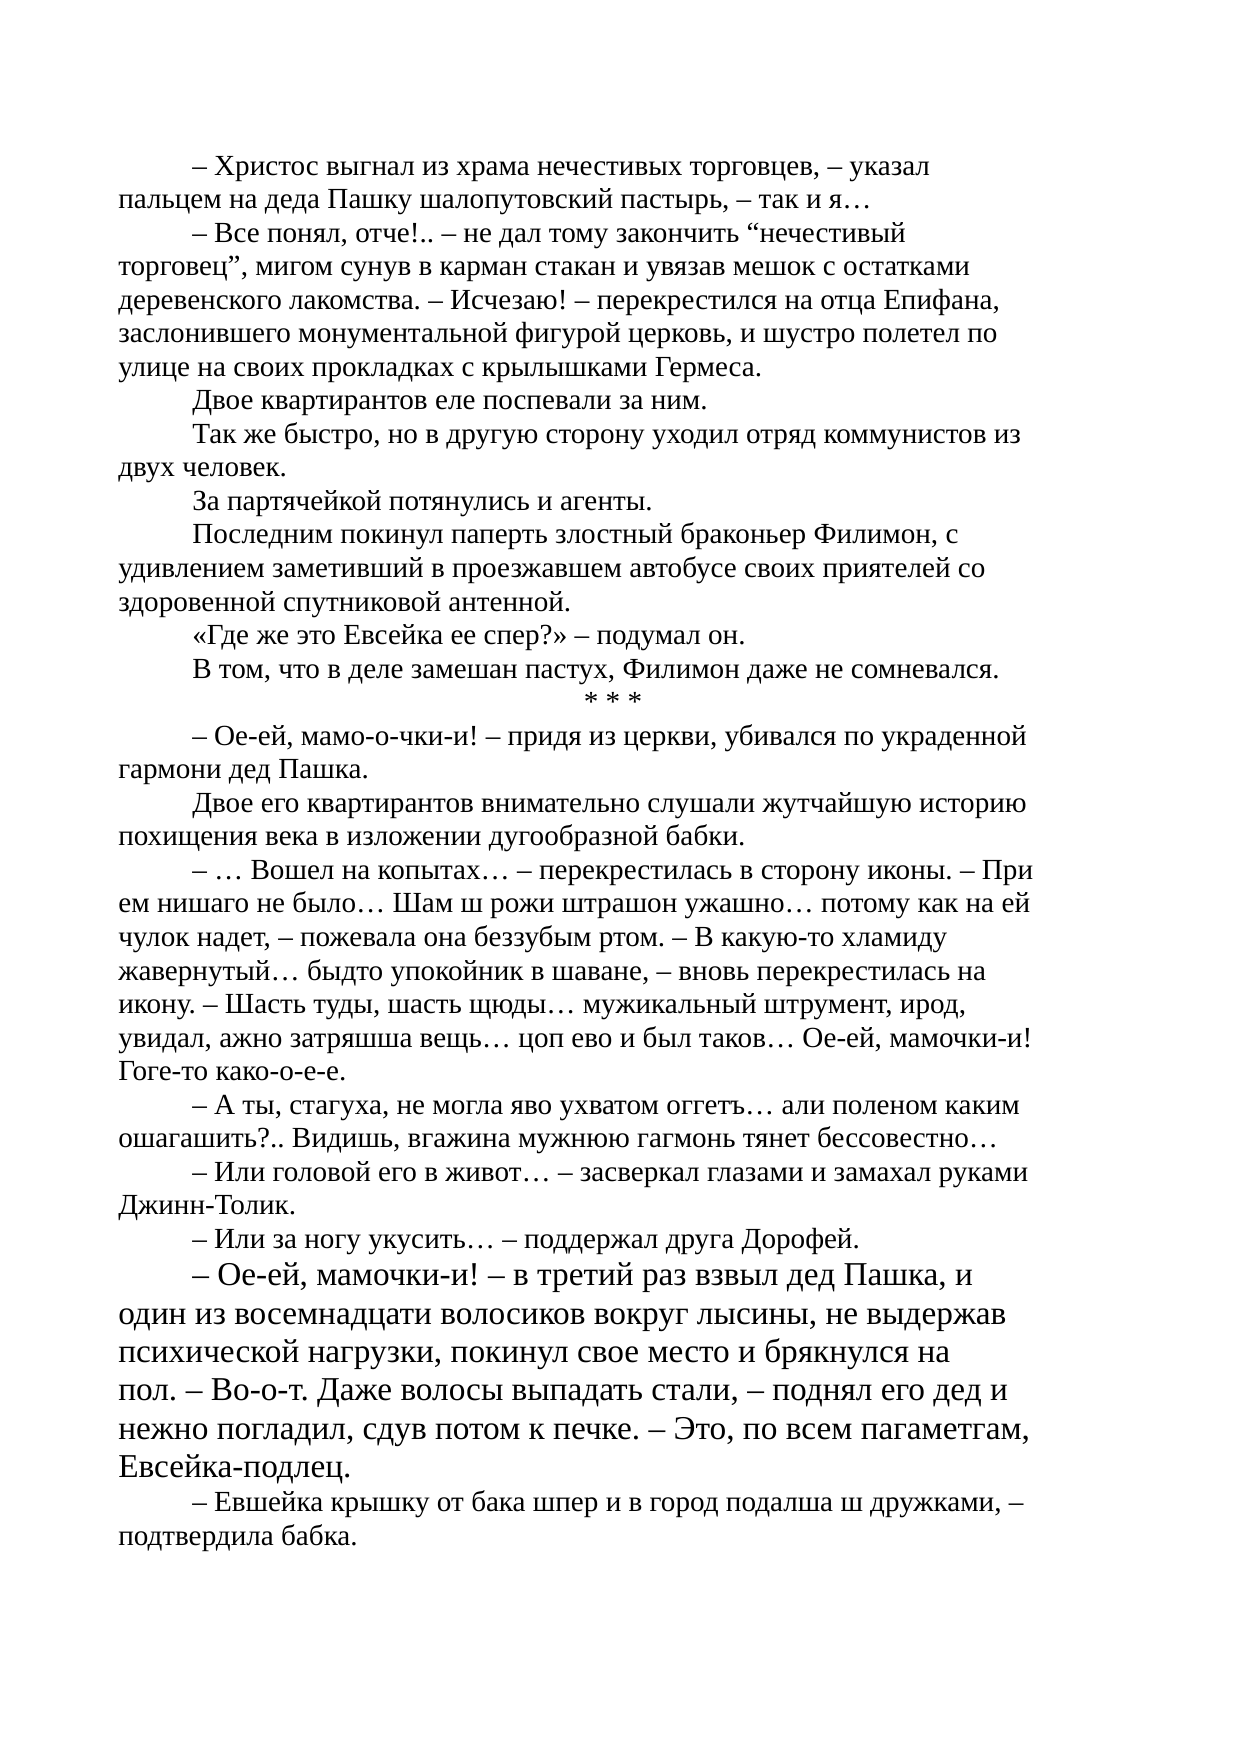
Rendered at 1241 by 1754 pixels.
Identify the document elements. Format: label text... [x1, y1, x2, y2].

text – Христос выгнал из храма нечестивых торговцев, – указал пальцем на деда Пашку шалопутовский пастырь, – так и я… [118, 148, 1033, 215]
text – Или за ногу укусить… – поддержал друга Дорофей. [118, 1221, 1033, 1254]
text – А ты, стагуха, не могла яво ухватом оггетъ… али поленом каким ошагашить?.. Видишь, вгажина мужнюю гагмонь тянет бессовестно… [118, 1087, 1033, 1154]
text Двое его квартирантов внимательно слушали жутчайшую историю похищения века в изложении дугообразной бабки. [118, 785, 1033, 852]
subtitle * * * [118, 684, 1033, 718]
text За партячейкой потянулись и агенты. [118, 483, 1033, 517]
text Последним покинул паперть злостный браконьер Филимон, с удивлением заметивший в проезжавшем автобусе своих приятелей со здоровенной спутниковой антенной. [118, 517, 1033, 617]
text – … Вошел на копытах… – перекрестилась в сторону иконы. – При ем нишаго не было… Шам ш рожи штрашон ужашно… потому как на ей чулок надет, – пожевала она беззубым ртом. – В какую-то хламиду жавернутый… быдто упокойник в шаване, – вновь перекрестилась на икону. – Шасть туды, шасть щюды… мужикальный штрумент, ирод, увидал, ажно затряшша вещь… цоп ево и был таков… Ое-ей, мамочки-и! Гоге-то како-о-е-е. [118, 852, 1033, 1087]
text Так же быстро, но в другую сторону уходил отряд коммунистов из двух человек. [118, 416, 1033, 483]
text – Ое-ей, мамо-о-чки-и! – придя из церкви, убивался по украденной гармони дед Пашка. [118, 718, 1033, 785]
text В том, что в деле замешан пастух, Филимон даже не сомневался. [118, 651, 1033, 684]
text – Ое-ей, мамочки-и! – в третий раз взвыл дед Пашка, и один из восемнадцати волосиков вокруг лысины, не выдержав психической нагрузки, покинул свое место и брякнулся на пол. – Во-о-т. Даже волосы выпадать стали, – поднял его дед и нежно погладил, сдув потом к печке. – Это, по всем пагаметгам, Евсейка-подлец. [118, 1254, 1033, 1484]
text «Где же это Евсейка ее спер?» – подумал он. [118, 617, 1033, 651]
text – Евшейка крышку от бака шпер и в город подалша ш дружками, – подтвердила бабка. [118, 1484, 1033, 1552]
text Двое квартирантов еле поспевали за ним. [118, 382, 1033, 416]
text – Все понял, отче!.. – не дал тому закончить “нечестивый торговец”, мигом сунув в карман стакан и увязав мешок с остатками деревенского лакомства. – Исчезаю! – перекрестился на отца Епифана, заслонившего монументальной фигурой церковь, и шустро полетел по улице на своих прокладках с крылышками Гермеса. [118, 215, 1033, 382]
text – Или головой его в живот… – засверкал глазами и замахал руками Джинн-Толик. [118, 1154, 1033, 1221]
